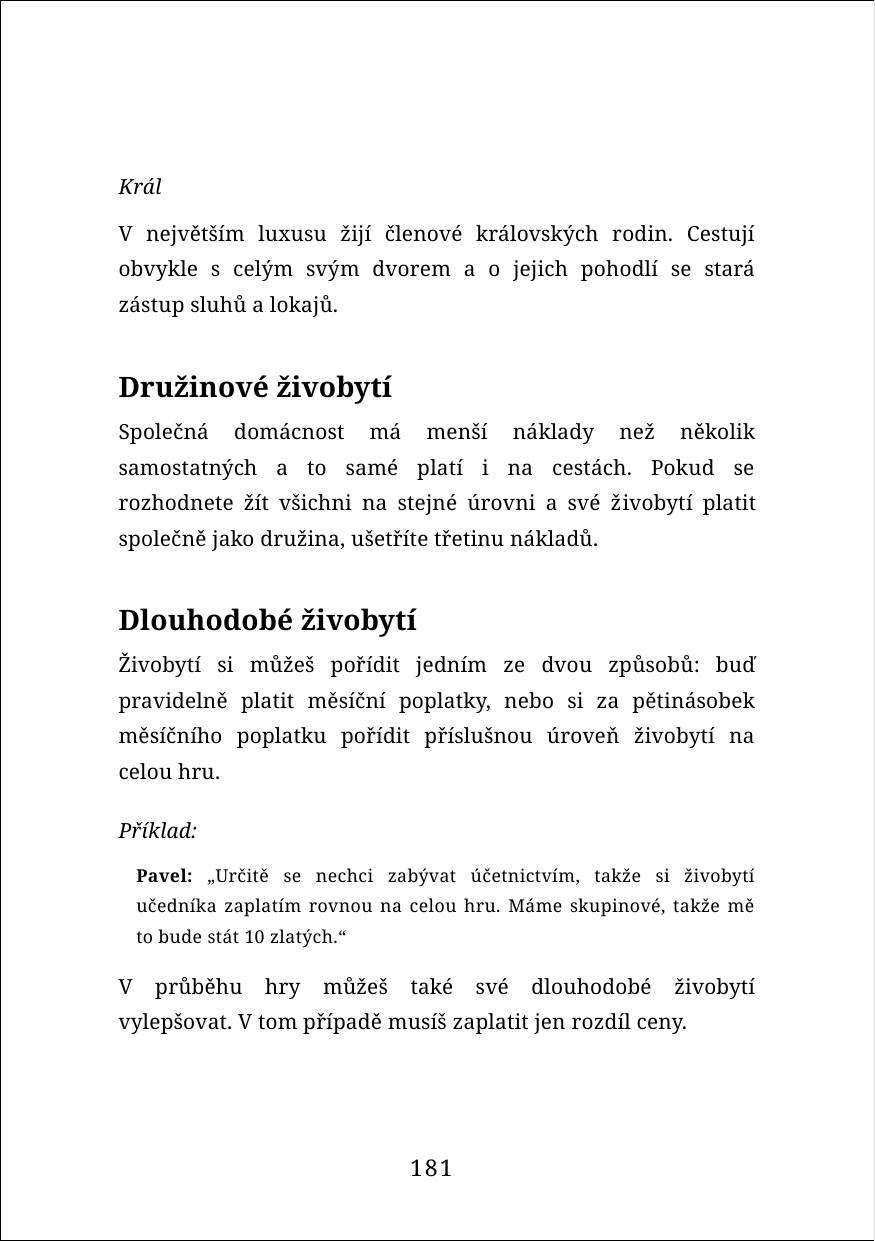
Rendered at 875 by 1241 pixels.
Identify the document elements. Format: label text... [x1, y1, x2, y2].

text Pavel: „Určitě se nechci zabývat účetnictvím, takže si živobytí učedníka zaplatím rovnou na celou hru. Máme skupinové, takže mě to bude stát 10 zlatých.“ [136, 864, 756, 948]
text Živobytí si můžeš pořídit jedním ze dvou způsobů: buď pravidelně platit měsíční poplatky, nebo si za pětinásobek měsíčního poplatku pořídit příslušnou úroveň živobytí na celou hru. [118, 651, 756, 786]
subtitle Dlouhodobé živobytí [118, 601, 756, 639]
subtitle Družinové živobytí [118, 367, 756, 405]
text V největším luxusu žijí členové královských rodin. Cestují obvykle s celým svým dvorem a o jejich pohodlí se stará zástup sluhů a lokajů. [118, 219, 756, 318]
text Příklad: [118, 816, 756, 845]
text Společná domácnost má menší náklady než několik samostatných a to samé platí i na cestách. Pokud se rozhodnete žít všichni na stejné úrovni a své živobytí platit společně jako družina, ušetříte třetinu nákladů. [118, 417, 756, 552]
text V průběhu hry můžeš také své dlouhodobé živobytí vylepšovat. V tom případě musíš zaplatit jen rozdíl ceny. [118, 972, 756, 1036]
text Král [118, 172, 756, 200]
